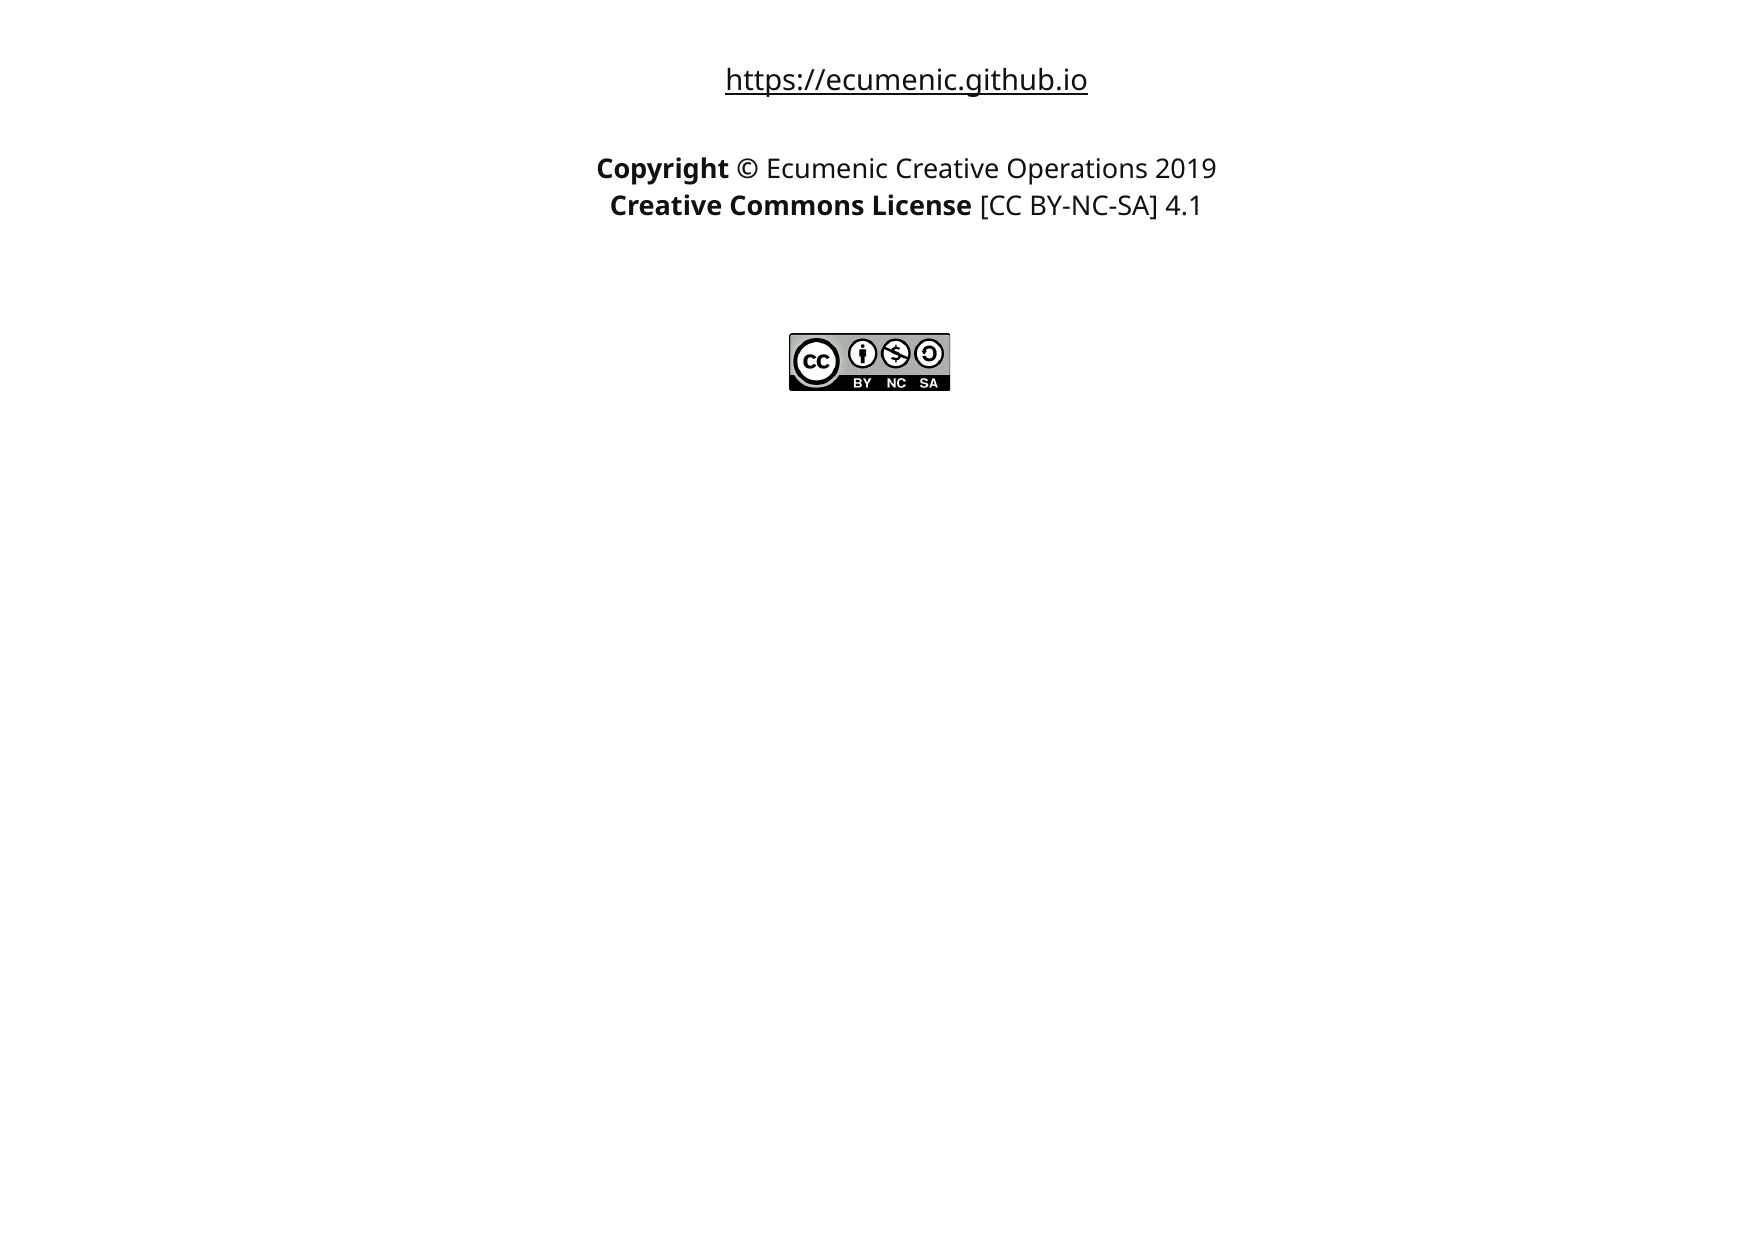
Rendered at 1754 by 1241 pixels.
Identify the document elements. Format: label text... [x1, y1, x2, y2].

text Copyright © Ecumenic Creative Operations 2019 [118, 150, 1695, 187]
text https://ecumenic.github.io [118, 59, 1695, 99]
text Creative Commons License [CC BY-NC-SA] 4.1 [118, 187, 1695, 223]
picture [788, 333, 951, 391]
